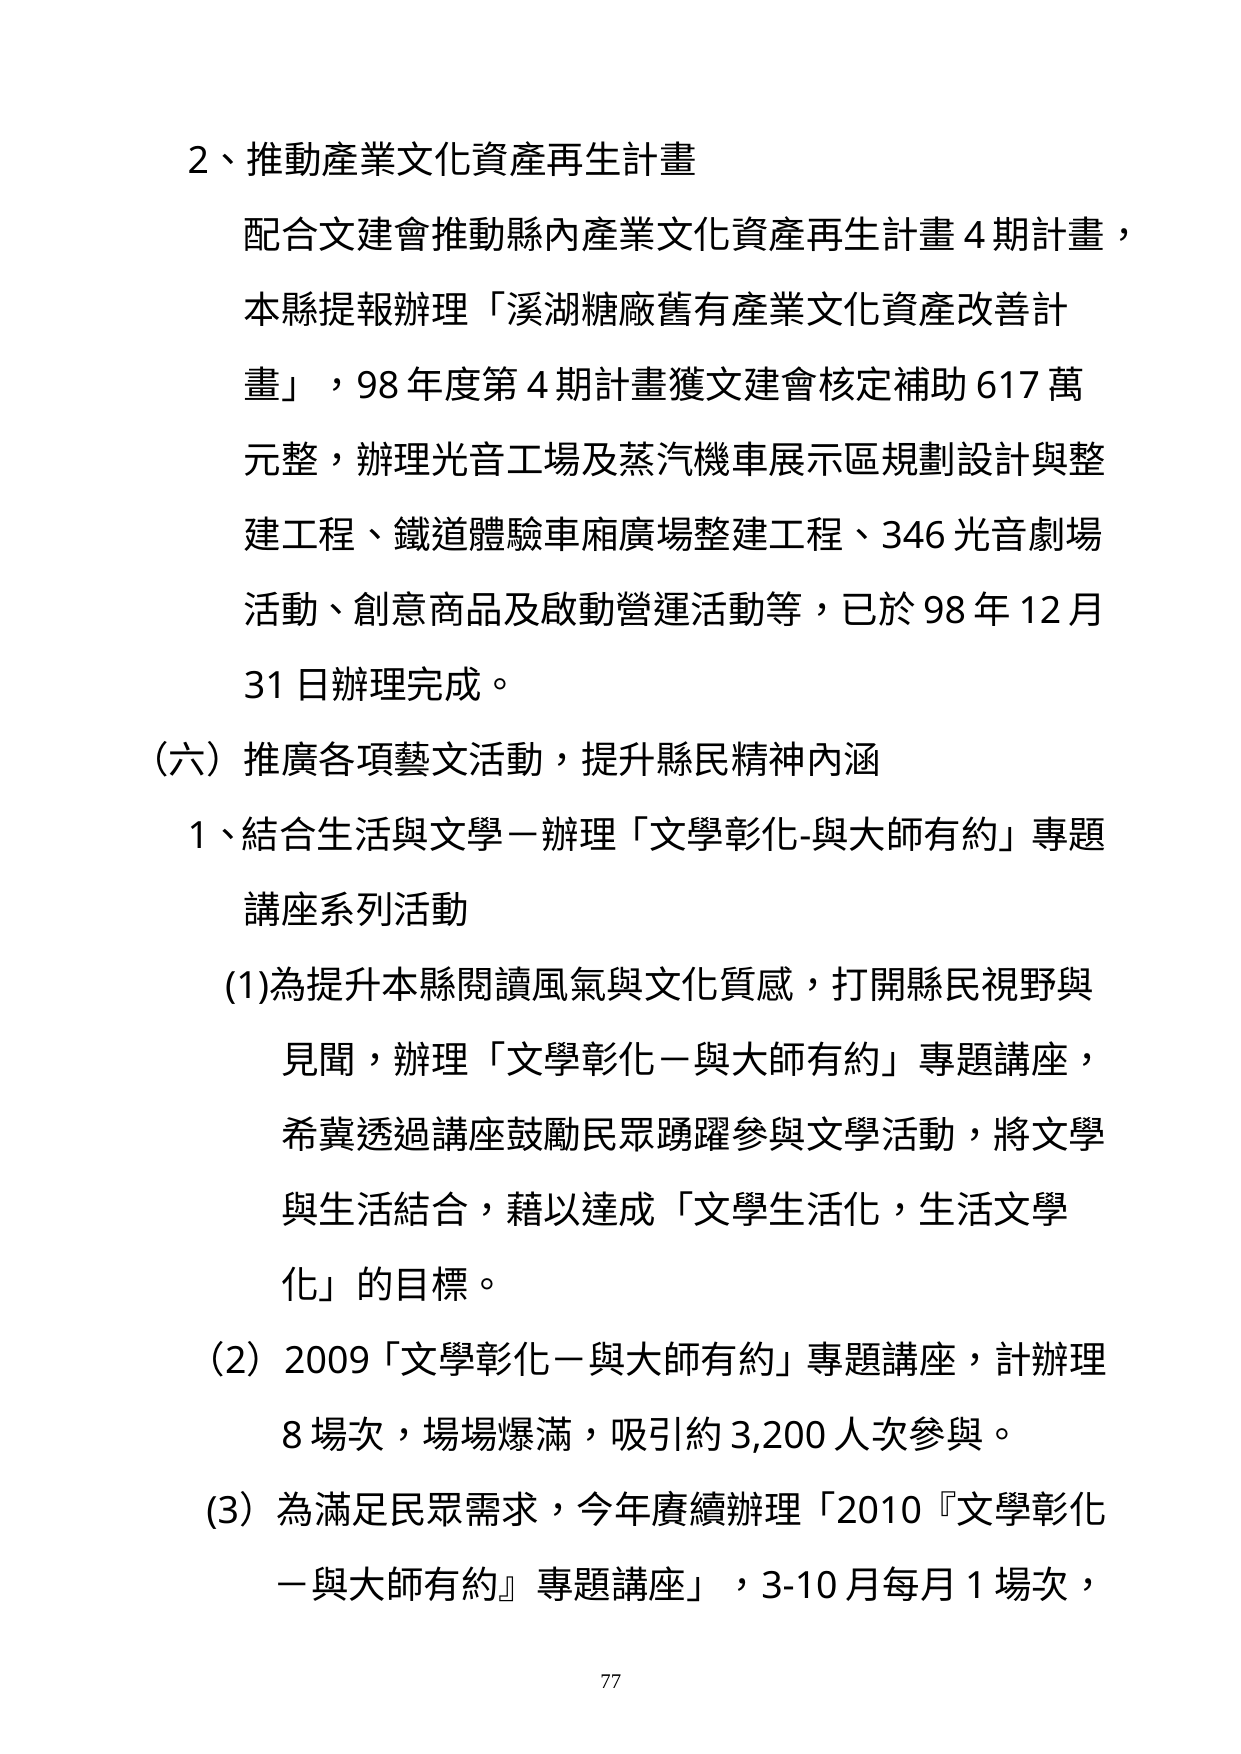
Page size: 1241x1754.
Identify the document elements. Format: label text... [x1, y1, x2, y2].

text 配合文建會推動縣內產業文化資產再生計畫4期計畫，本縣提報辦理「溪湖糖廠舊有產業文化資產改善計畫」，98年度第4期計畫獲文建會核定補助617萬元整，辦理光音工場及蒸汽機車展示區規劃設計與整建工程、鐵道體驗車廂廣場整建工程、346光音劇場活動、創意商品及啟動營運活動等，已於98年12月31日辦理完成。 [244, 195, 1106, 720]
text (3）為滿足民眾需求，今年賡續辦理「2010『文學彰化－與大師有約』專題講座」，3-10月每月1場次， [206, 1470, 1106, 1620]
text （2）2009「文學彰化－與大師有約」專題講座，計辦理8場次，場場爆滿，吸引約3,200人次參與。 [187, 1320, 1106, 1470]
text （六）推廣各項藝文活動，提升縣民精神內涵 [131, 720, 1106, 795]
text 1、結合生活與文學－辦理「文學彰化-與大師有約」專題講座系列活動 [187, 795, 1106, 945]
text (1)為提升本縣閱讀風氣與文化質感，打開縣民視野與見聞，辦理「文學彰化－與大師有約」專題講座，希冀透過講座鼓勵民眾踴躍參與文學活動，將文學與生活結合，藉以達成「文學生活化，生活文學化」的目標。 [225, 945, 1106, 1320]
text 2、推動產業文化資產再生計畫 [187, 120, 1106, 195]
